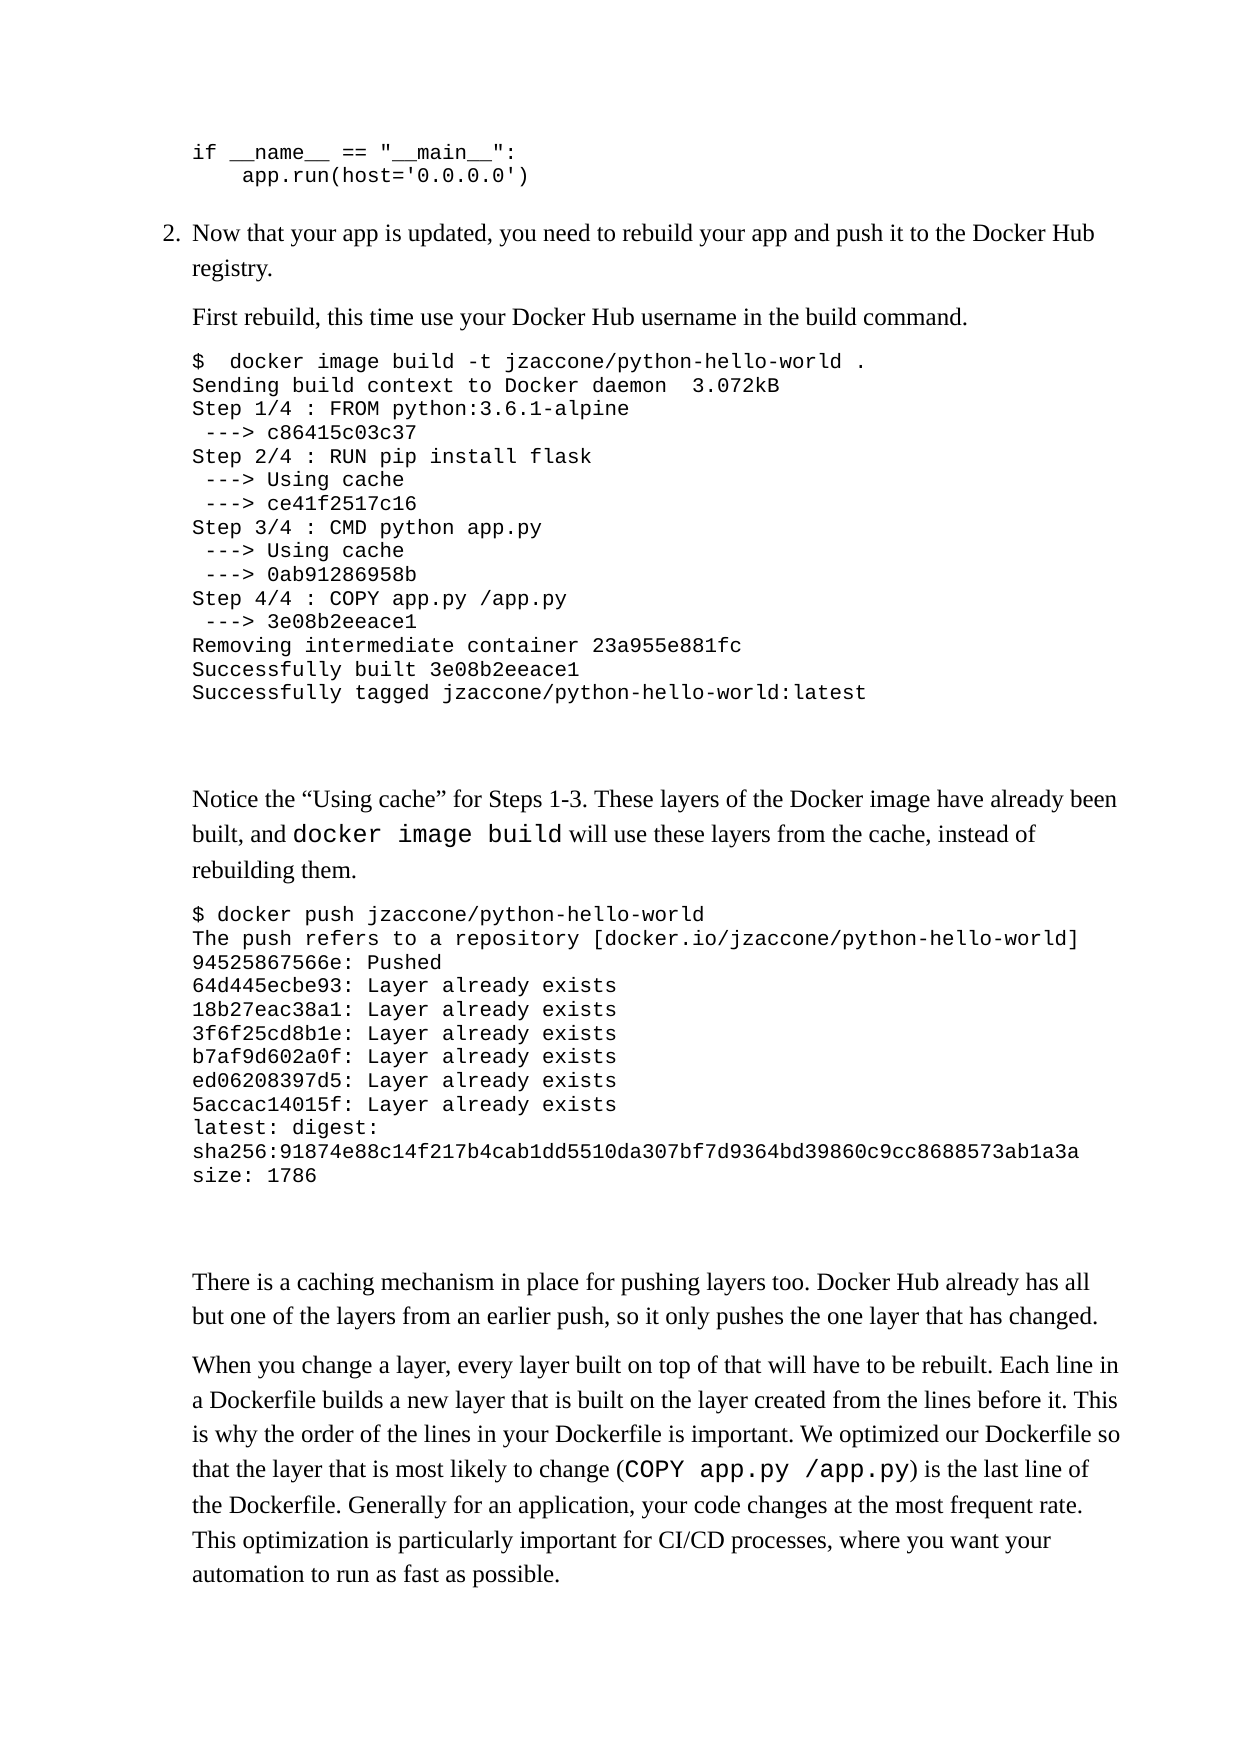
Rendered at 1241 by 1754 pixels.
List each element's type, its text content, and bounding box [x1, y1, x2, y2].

list 64d445ecbe93: Layer already exists [162, 975, 1122, 999]
list Step 1/4 : FROM python:3.6.1-alpine [162, 398, 1122, 422]
list Step 2/4 : RUN pip install flask [162, 446, 1122, 469]
list app.run(host='0.0.0.0') [162, 165, 1122, 189]
list When you change a layer, every layer built on top of that will have to be rebuilt. Each line in a Dockerfile builds a new layer that is built on the layer created from the lines before it. This is why the order of the lines in your Dockerfile is important. We optimized our Dockerfile so that the layer that is most likely to change (COPY app.py /app.py) is the last line of the Dockerfile. Generally for an application, your code changes at the most frequent rate. This optimization is particularly important for CI/CD processes, where you want your automation to run as fast as possible. [162, 1350, 1122, 1588]
list ---> 0ab91286958b [162, 564, 1122, 588]
list latest: digest: sha256:91874e88c14f217b4cab1dd5510da307bf7d9364bd39860c9cc8688573ab1a3a size: 1786 [162, 1117, 1122, 1188]
list Step 4/4 : COPY app.py /app.py [162, 588, 1122, 611]
list ---> Using cache [162, 469, 1122, 493]
list The push refers to a repository [docker.io/jzaccone/python-hello-world] [162, 928, 1122, 952]
list ---> c86415c03c37 [162, 422, 1122, 446]
list $ docker push jzaccone/python-hello-world [162, 904, 1122, 928]
list Successfully built 3e08b2eeace1 [162, 658, 1122, 682]
list Successfully tagged jzaccone/python-hello-world:latest [162, 682, 1122, 706]
list Step 3/4 : CMD python app.py [162, 517, 1122, 540]
list 94525867566e: Pushed [162, 952, 1122, 975]
list Notice the “Using cache” for Steps 1-3. These layers of the Docker image have already been built, and docker image build will use these layers from the cache, instead of rebuilding them. [162, 784, 1122, 884]
list ---> 3e08b2eeace1 [162, 611, 1122, 635]
list $ docker image build -t jzaccone/python-hello-world . [162, 351, 1122, 375]
list 5accac14015f: Layer already exists [162, 1094, 1122, 1117]
list ---> Using cache [162, 540, 1122, 564]
list ---> ce41f2517c16 [162, 493, 1122, 517]
list 3f6f25cd8b1e: Layer already exists [162, 1023, 1122, 1046]
list There is a caching mechanism in place for pushing layers too. Docker Hub already has all but one of the layers from an earlier push, so it only pushes the one layer that has changed. [162, 1267, 1122, 1330]
list ed06208397d5: Layer already exists [162, 1070, 1122, 1094]
list Removing intermediate container 23a955e881fc [162, 635, 1122, 658]
list b7af9d602a0f: Layer already exists [162, 1046, 1122, 1070]
list Sending build context to Docker daemon 3.072kB [162, 375, 1122, 398]
list if __name__ == "__main__": [162, 142, 1122, 165]
list Now that your app is updated, you need to rebuild your app and push it to the Docker Hub registry. [162, 218, 1122, 282]
list 18b27eac38a1: Layer already exists [162, 999, 1122, 1023]
list First rebuild, this time use your Docker Hub username in the build command. [162, 302, 1122, 331]
